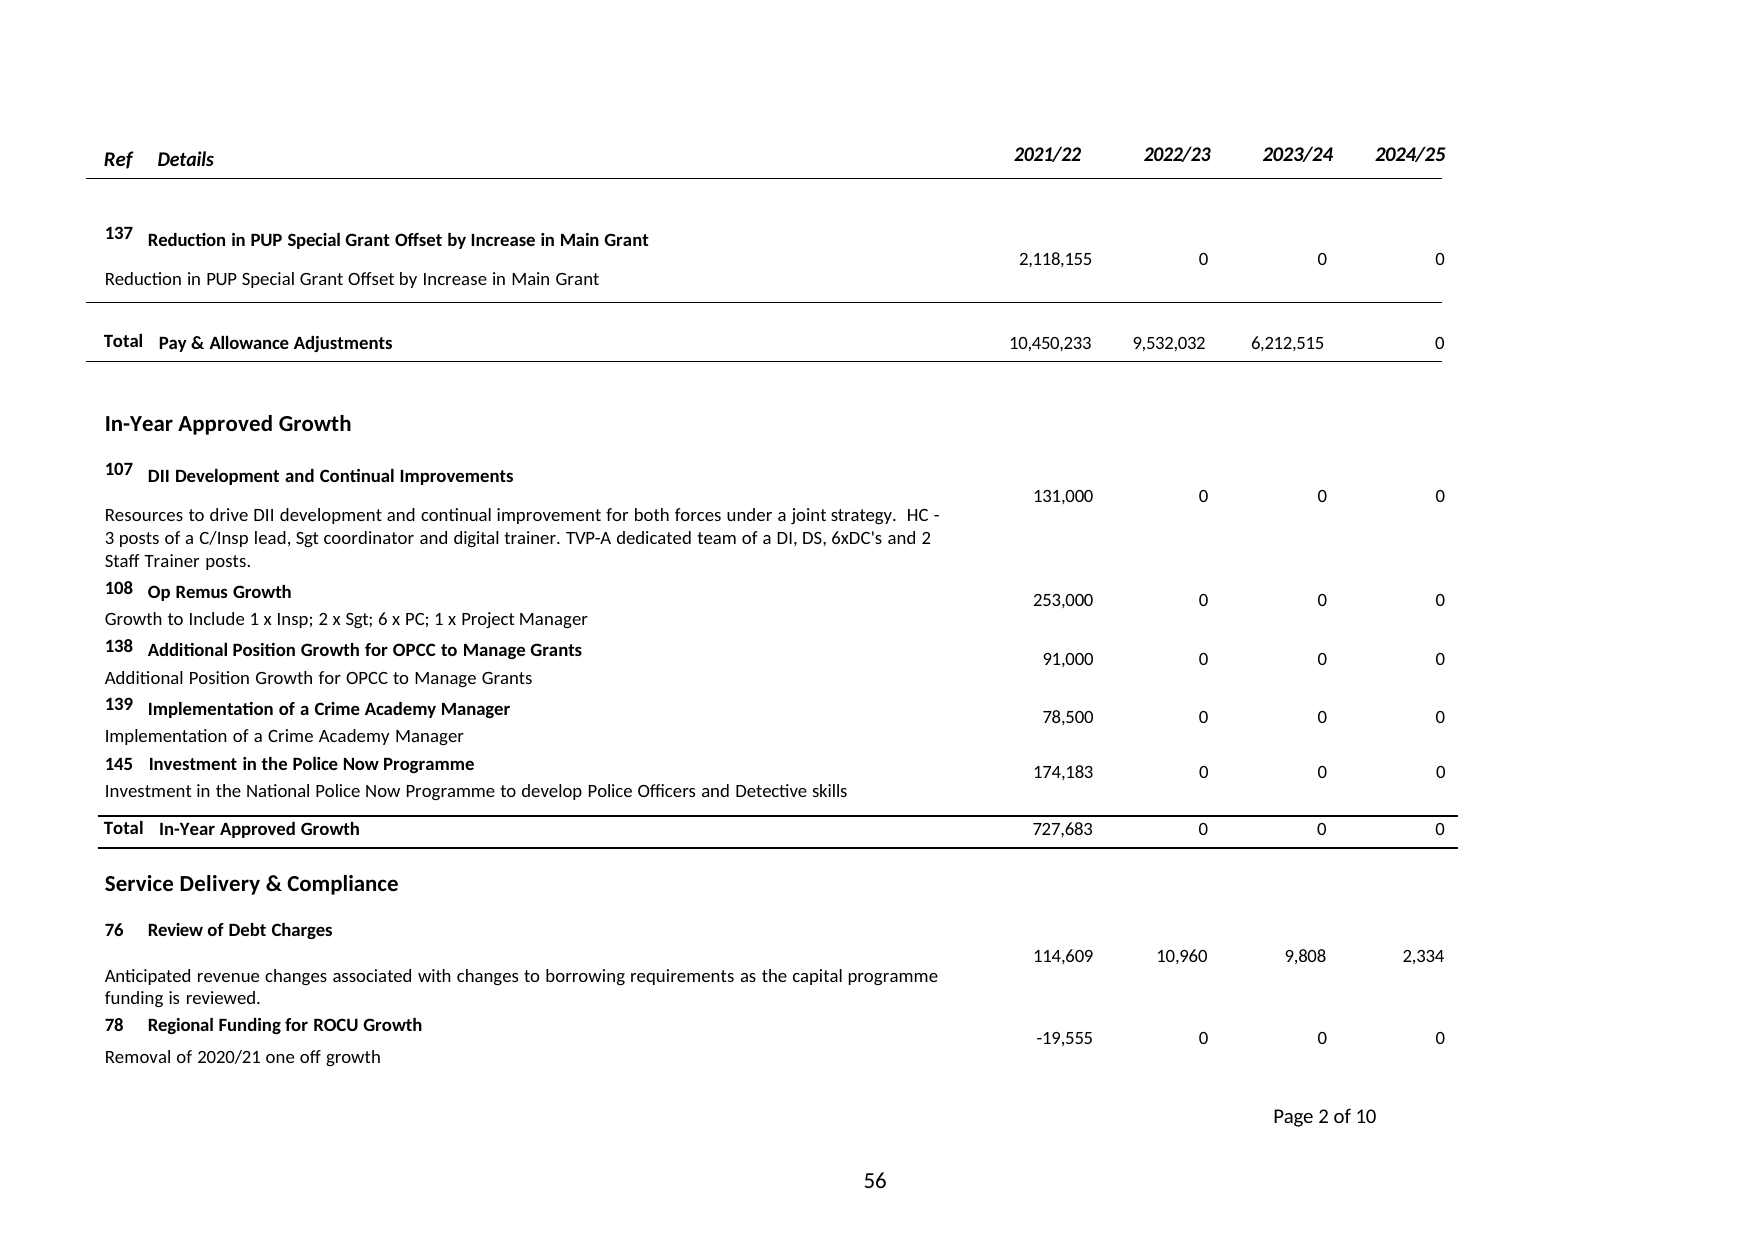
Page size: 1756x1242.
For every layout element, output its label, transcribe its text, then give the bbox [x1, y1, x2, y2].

table_cell 0 [1146, 817, 1262, 847]
text Anticipated revenue changes associated with changes to borrowing requirements as the capital programme [104, 967, 1503, 986]
table_cell [946, 783, 1146, 815]
table_cell Investment in the National Police Now Programme to develop Police Officers and Detective skills [98, 783, 946, 815]
text funding is reviewed. [104, 986, 1503, 1009]
text 78,500 0 0 0 [1042, 708, 1503, 727]
text Implementation of a Crime Academy Manager [104, 727, 1503, 747]
table_header 0 [1381, 755, 1458, 783]
text 114,609 10,960 9,808 [1033, 947, 1327, 967]
text 137 [104, 221, 133, 244]
table_header 145 Investment in the Police Now Programme [98, 755, 946, 783]
text 139 [104, 693, 133, 716]
text 253,000 0 0 0 [1033, 591, 1503, 610]
table_cell Total In-Year Approved Growth [98, 817, 946, 847]
table_header 0 [1146, 755, 1262, 783]
table_cell 0 [1263, 817, 1381, 847]
text 138 [104, 634, 133, 657]
text Implementation of a Crime Academy Manager [148, 697, 514, 720]
subtitle Service Delivery & Compliance [104, 869, 1503, 898]
text 2,334 [1402, 947, 1503, 967]
subtitle In-Year Approved Growth [104, 409, 1503, 437]
text 108 [104, 576, 133, 599]
text Removal of 2020/21 one off growth [104, 1048, 1503, 1068]
text Total Pay & Allowance Adjustments 10,450,233 9,532,032 6,212,515 0 [103, 329, 1503, 354]
text Reduction in PUP Special Grant Offset by Increase in Main Grant [104, 269, 1503, 289]
table_header 174,183 [946, 755, 1146, 783]
text 76 Review of Debt Charges [104, 918, 335, 941]
text Reduction in PUP Special Grant Offset by Increase in Main Grant [148, 228, 655, 251]
text DII Development and Continual Improvements [148, 464, 519, 487]
text 107 [104, 458, 133, 481]
text Op Remus Growth [148, 580, 294, 603]
table_cell 0 [1381, 817, 1458, 847]
text 2,118,155 0 0 0 [1019, 250, 1503, 269]
text 3 posts of a C/Insp lead, Sgt coordinator and digital trainer. TVP-A dedicated team of a DI, DS, 6xDC's and 2 Staff Trainer posts. [104, 526, 944, 572]
table_header 0 [1263, 755, 1381, 783]
text 131,000 0 0 0 [1033, 487, 1503, 506]
text Resources to drive DII development and continual improvement for both forces under a joint strategy. HC - [104, 506, 1503, 526]
table_cell [1381, 783, 1458, 815]
text Additional Position Growth for OPCC to Manage Grants [104, 669, 1503, 688]
text 78 Regional Funding for ROCU Growth [104, 1014, 425, 1037]
text Additional Position Growth for OPCC to Manage Grants [148, 638, 588, 661]
text -19,555 0 0 0 [1036, 1029, 1503, 1048]
text Growth to Include 1 x Insp; 2 x Sgt; 6 x PC; 1 x Project Manager [104, 610, 1503, 630]
table_cell [1146, 783, 1262, 815]
table_cell [1263, 783, 1381, 815]
text Page 2 of 10 [85, 1103, 1376, 1129]
text 91,000 0 0 0 [1042, 649, 1503, 669]
text Ref Details 2021/22 2022/23 2023/24 2024/25 [103, 141, 1503, 172]
table_cell 727,683 [946, 817, 1146, 847]
